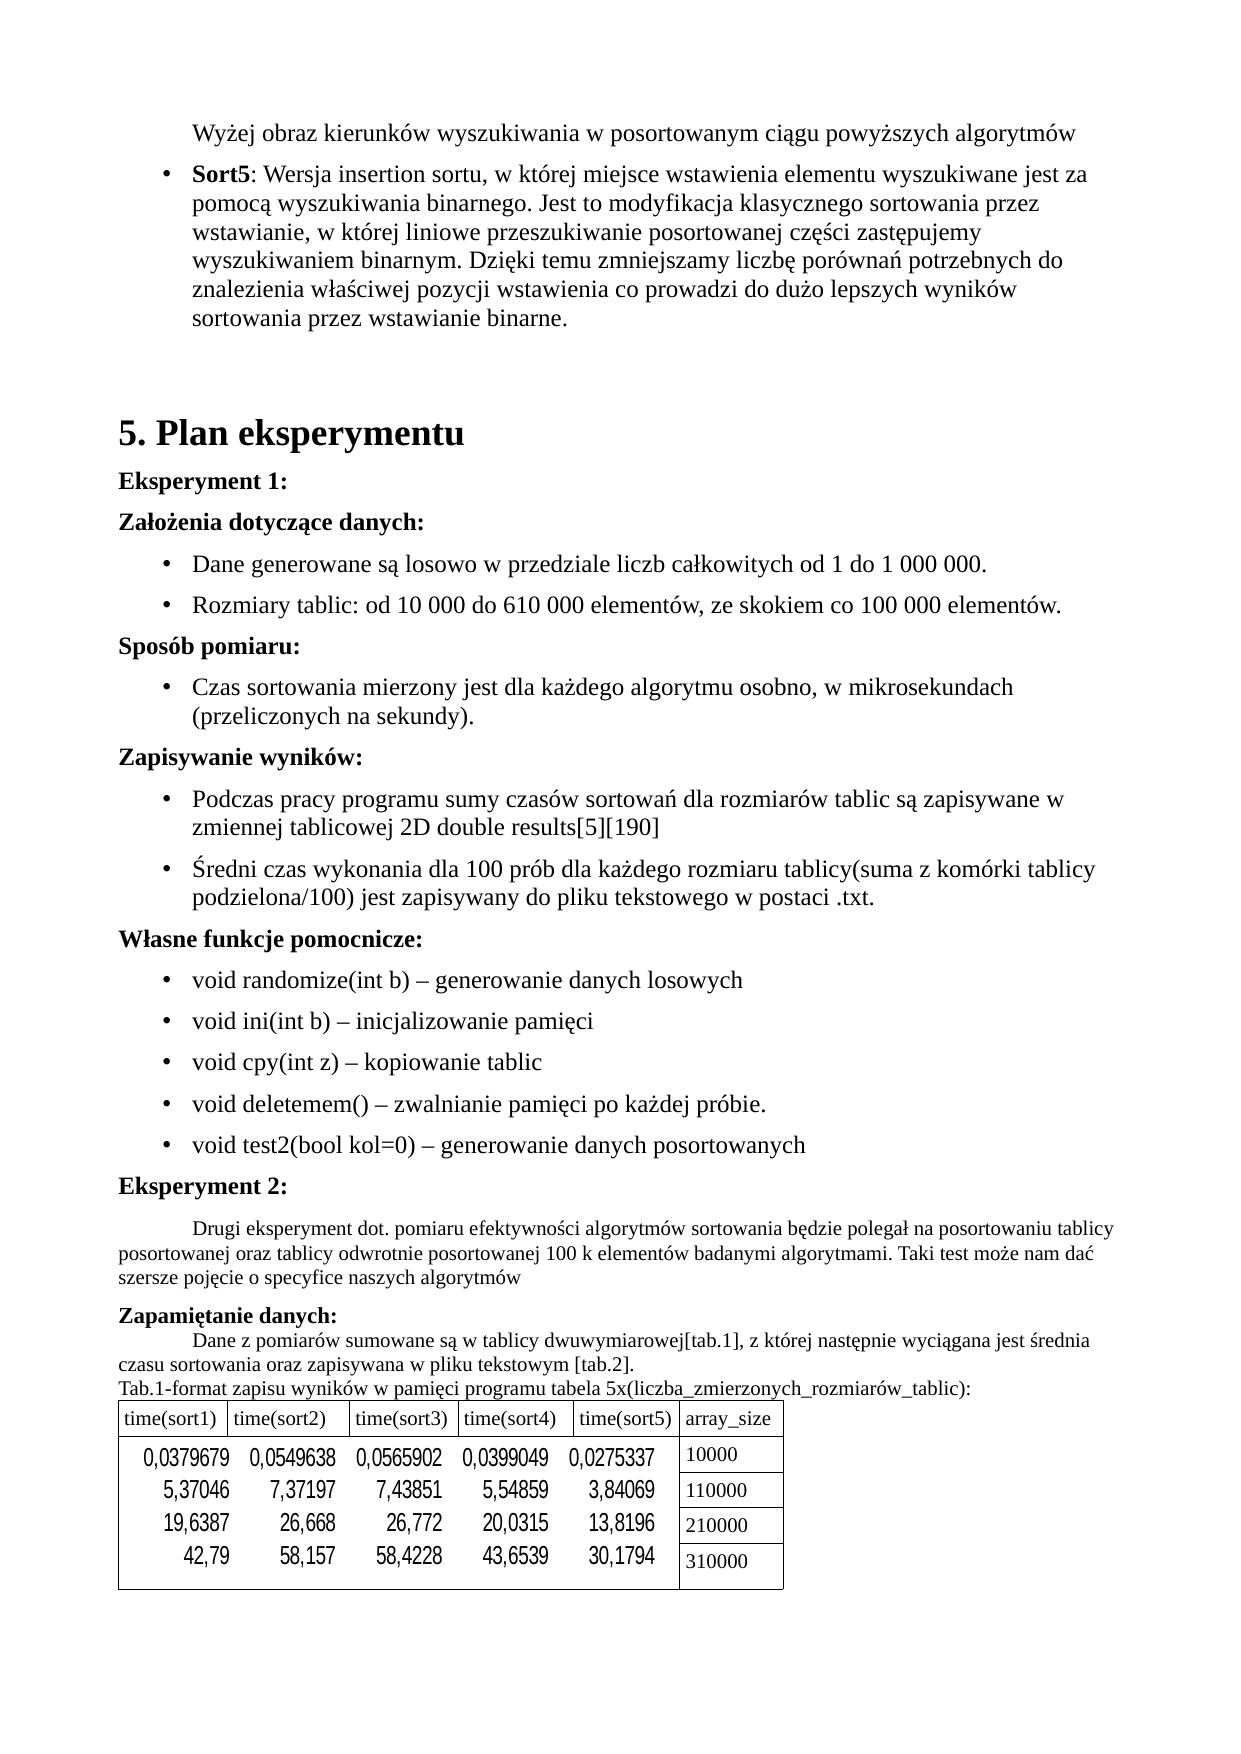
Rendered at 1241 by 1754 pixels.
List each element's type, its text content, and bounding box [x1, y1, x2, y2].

text Tab.1-format zapisu wyników w pamięci programu tabela 5x(liczba_zmierzonych_rozmiarów_tablic): [118, 1376, 1122, 1400]
text Założenia dotyczące danych: [118, 507, 1122, 536]
table_header time(sort3) [350, 1401, 458, 1436]
table_header time(sort1) [119, 1401, 227, 1436]
list Wyżej obraz kierunków wyszukiwania w posortowanym ciągu powyższych algorytmów [162, 118, 1122, 147]
list Sort5: Wersja insertion sortu, w której miejsce wstawienia elementu wyszukiwane jest za pomocą wyszukiwania binarnego. Jest to modyfikacja klasycznego sortowania przez wstawianie, w której liniowe przeszukiwanie posortowanej części zastępujemy wyszukiwaniem binarnym. Dzięki temu zmniejszamy liczbę porównań potrzebnych do znalezienia właściwej pozycji wstawienia co prowadzi do dużo lepszych wyników sortowania przez wstawianie binarne. [162, 159, 1122, 332]
table_cell 10000 [680, 1437, 783, 1472]
text Eksperyment 1: [118, 466, 1122, 495]
table_cell [119, 1437, 679, 1589]
list void test2(bool kol=0) – generowanie danych posortowanych [162, 1130, 1122, 1159]
text Dane z pomiarów sumowane są w tablicy dwuwymiarowej[tab.1], z której następnie wyciągana jest średnia czasu sortowania oraz zapisywana w pliku tekstowym [tab.2]. [118, 1328, 1122, 1376]
table_header time(sort2) [228, 1401, 349, 1436]
text Sposób pomiaru: [118, 631, 1122, 660]
list Dane generowane są losowo w przedziale liczb całkowitych od 1 do 1 000 000. [162, 549, 1122, 577]
text Zapamiętanie danych: [118, 1302, 1122, 1328]
list void cpy(int z) – kopiowanie tablic [162, 1047, 1122, 1076]
table_header time(sort5) [574, 1401, 679, 1436]
table_cell 110000 [680, 1473, 783, 1507]
list Czas sortowania mierzony jest dla każdego algorytmu osobno, w mikrosekundach (przeliczonych na sekundy). [162, 672, 1122, 730]
table_cell 210000 [680, 1508, 783, 1543]
text Eksperyment 2: [118, 1171, 1122, 1200]
table_cell 310000 [680, 1544, 783, 1589]
table_header array_size [680, 1401, 783, 1436]
text Drugi eksperyment dot. pomiaru efektywności algorytmów sortowania będzie polegał na posortowaniu tablicy posortowanej oraz tablicy odwrotnie posortowanej 100 k elementów badanymi algorytmami. Taki test może nam dać szersze pojęcie o specyfice naszych algorytmów [118, 1212, 1122, 1289]
subtitle 5. Plan eksperymentu [118, 411, 1122, 454]
list Rozmiary tablic: od 10 000 do 610 000 elementów, ze skokiem co 100 000 elementów. [162, 590, 1122, 619]
text Własne funkcje pomocnicze: [118, 924, 1122, 952]
list Średni czas wykonania dla 100 prób dla każdego rozmiaru tablicy(suma z komórki tablicy podzielona/100) jest zapisywany do pliku tekstowego w postaci .txt. [162, 854, 1122, 911]
list void randomize(int b) – generowanie danych losowych [162, 965, 1122, 994]
text Zapisywanie wyników: [118, 742, 1122, 771]
list void deletemem() – zwalnianie pamięci po każdej próbie. [162, 1089, 1122, 1117]
list Podczas pracy programu sumy czasów sortowań dla rozmiarów tablic są zapisywane w zmiennej tablicowej 2D double results[5][190] [162, 784, 1122, 841]
list void ini(int b) – inicjalizowanie pamięci [162, 1006, 1122, 1035]
table_header time(sort4) [459, 1401, 573, 1436]
